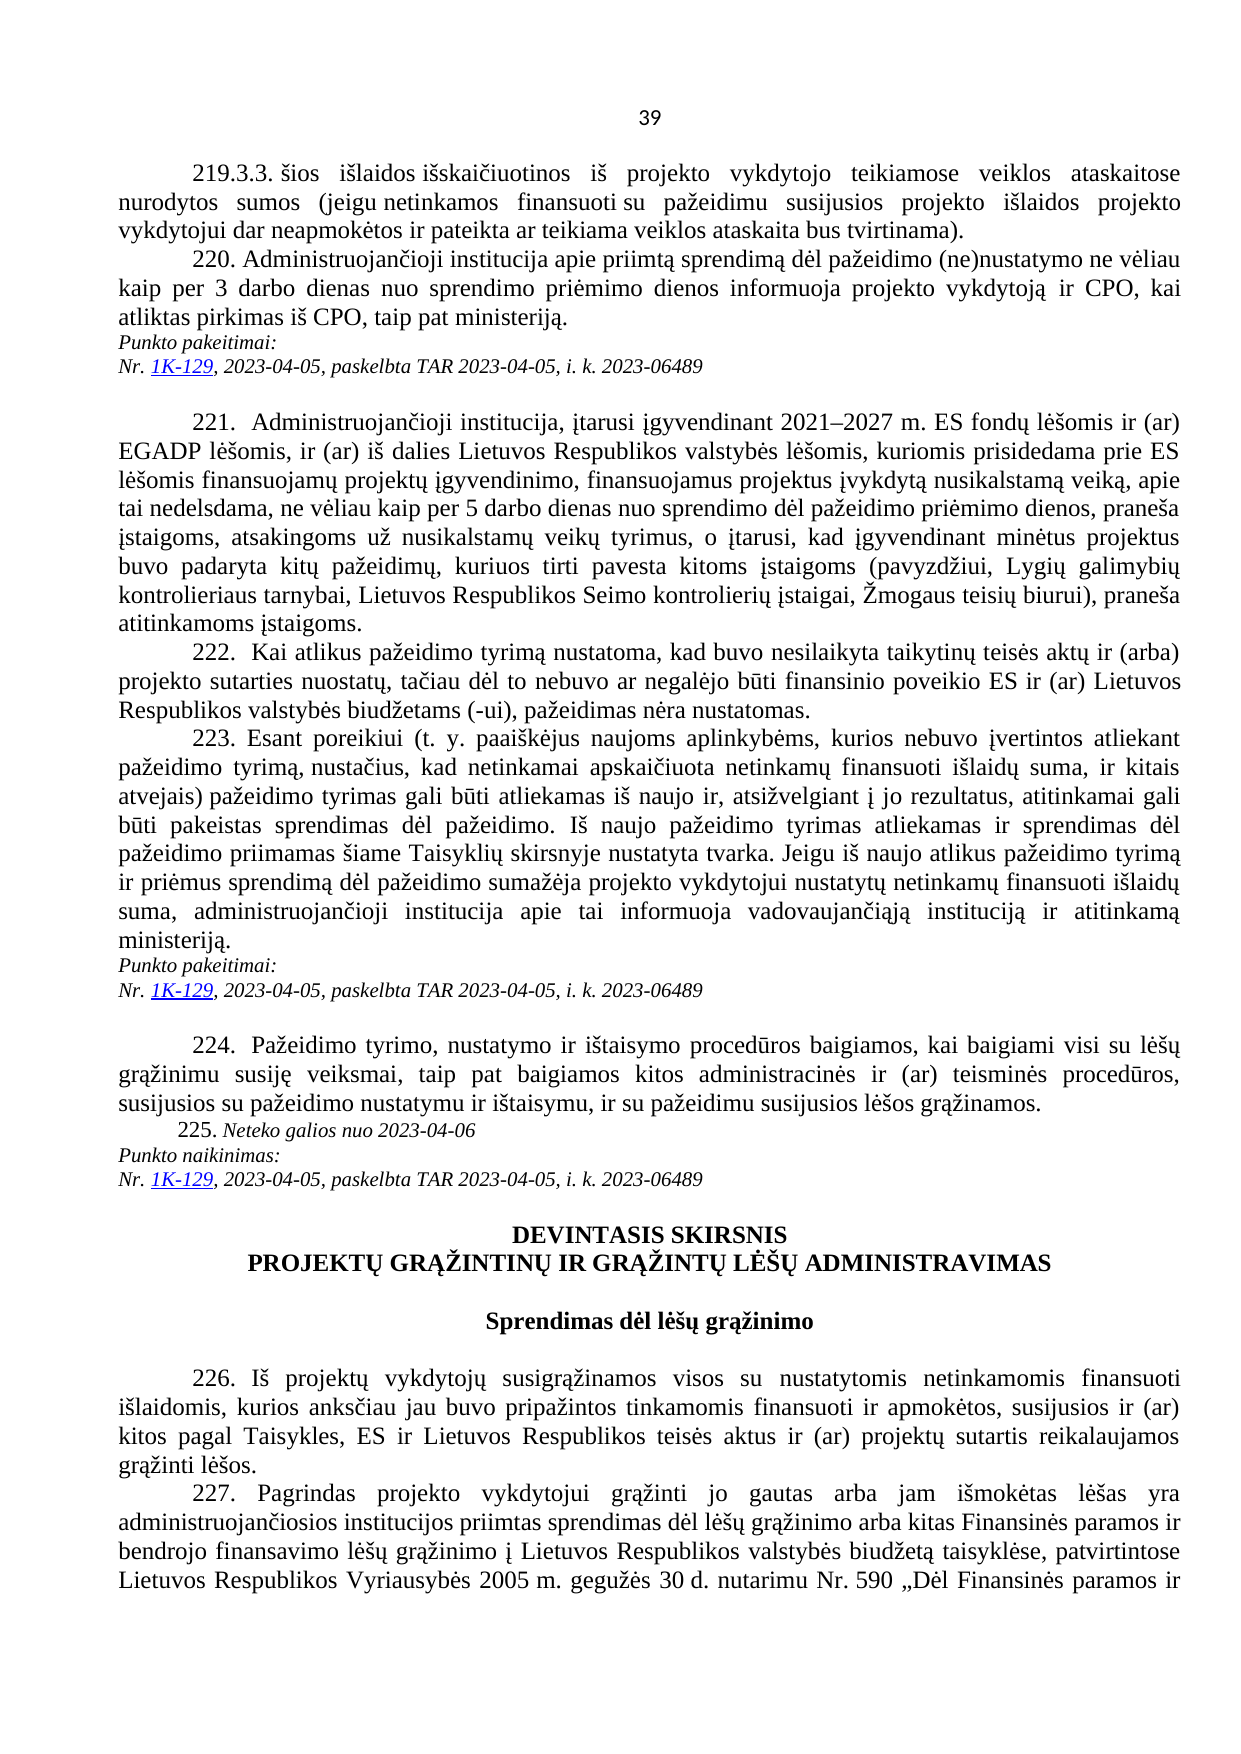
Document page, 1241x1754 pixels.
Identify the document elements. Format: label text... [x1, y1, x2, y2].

text 227. Pagrindas projekto vykdytojui grąžinti jo gautas arba jam išmokėtas lėšas yra administruojančiosios institucijos priimtas sprendimas dėl lėšų grąžinimo arba kitas Finansinės paramos ir bendrojo finansavimo lėšų grąžinimo į Lietuvos Respublikos valstybės biudžetą taisyklėse, patvirtintose Lietuvos Respublikos Vyriausybės 2005 m. gegužės 30 d. nutarimu Nr. 590 „Dėl Finansinės paramos ir [118, 1478, 1181, 1593]
text Nr. 1K-129, 2023-04-05, paskelbta TAR 2023-04-05, i. k. 2023-06489 [118, 1167, 1181, 1191]
text 224. Pažeidimo tyrimo, nustatymo ir ištaisymo procedūros baigiamos, kai baigiami visi su lėšų grąžinimu susiję veiksmai, taip pat baigiamos kitos administracinės ir (ar) teisminės procedūros, susijusios su pažeidimo nustatymu ir ištaisymu, ir su pažeidimu susijusios lėšos grąžinamos. [118, 1030, 1181, 1117]
text 220. Administruojančioji institucija apie priimtą sprendimą dėl pažeidimo (ne)nustatymo ne vėliau kaip per 3 darbo dienas nuo sprendimo priėmimo dienos informuoja projekto vykdytoją ir CPO, kai atliktas pirkimas iš CPO, taip pat ministeriją. [118, 244, 1181, 330]
text Punkto naikinimas: [118, 1143, 1181, 1167]
text Punkto pakeitimai: [118, 330, 1181, 354]
text 222. Kai atlikus pažeidimo tyrimą nustatoma, kad buvo nesilaikyta taikytinų teisės aktų ir (arba) projekto sutarties nuostatų, tačiau dėl to nebuvo ar negalėjo būti finansinio poveikio ES ir (ar) Lietuvos Respublikos valstybės biudžetams (-ui), pažeidimas nėra nustatomas. [118, 637, 1181, 723]
text Nr. 1K-129, 2023-04-05, paskelbta TAR 2023-04-05, i. k. 2023-06489 [118, 354, 1181, 378]
subtitle Sprendimas dėl lėšų grąžinimo [118, 1306, 1181, 1335]
text 223. Esant poreikiui (t. y. paaiškėjus naujoms aplinkybėms, kurios nebuvo įvertintos atliekant pažeidimo tyrimą, nustačius, kad netinkamai apskaičiuota netinkamų finansuoti išlaidų suma, ir kitais atvejais) pažeidimo tyrimas gali būti atliekamas iš naujo ir, atsižvelgiant į jo rezultatus, atitinkamai gali būti pakeistas sprendimas dėl pažeidimo. Iš naujo pažeidimo tyrimas atliekamas ir sprendimas dėl pažeidimo priimamas šiame Taisyklių skirsnyje nustatyta tvarka. Jeigu iš naujo atlikus pažeidimo tyrimą ir priėmus sprendimą dėl pažeidimo sumažėja projekto vykdytojui nustatytų netinkamų finansuoti išlaidų suma, administruojančioji institucija apie tai informuoja vadovaujančiąją instituciją ir atitinkamą ministeriją. [118, 723, 1181, 953]
text Nr. 1K-129, 2023-04-05, paskelbta TAR 2023-04-05, i. k. 2023-06489 [118, 977, 1181, 1002]
text 225. Neteko galios nuo 2023-04-06 [118, 1117, 1181, 1143]
text 226. Iš projektų vykdytojų susigrąžinamos visos su nustatytomis netinkamomis finansuoti išlaidomis, kurios anksčiau jau buvo pripažintos tinkamomis finansuoti ir apmokėtos, susijusios ir (ar) kitos pagal Taisykles, ES ir Lietuvos Respublikos teisės aktus ir (ar) projektų sutartis reikalaujamos grąžinti lėšos. [118, 1363, 1181, 1478]
text 221. Administruojančioji institucija, įtarusi įgyvendinant 2021–2027 m. ES fondų lėšomis ir (ar) EGADP lėšomis, ir (ar) iš dalies Lietuvos Respublikos valstybės lėšomis, kuriomis prisidedama prie ES lėšomis finansuojamų projektų įgyvendinimo, finansuojamus projektus įvykdytą nusikalstamą veiką, apie tai nedelsdama, ne vėliau kaip per 5 darbo dienas nuo sprendimo dėl pažeidimo priėmimo dienos, praneša įstaigoms, atsakingoms už nusikalstamų veikų tyrimus, o įtarusi, kad įgyvendinant minėtus projektus buvo padaryta kitų pažeidimų, kuriuos tirti pavesta kitoms įstaigoms (pavyzdžiui, Lygių galimybių kontrolieriaus tarnybai, Lietuvos Respublikos Seimo kontrolierių įstaigai, Žmogaus teisių biurui), praneša atitinkamoms įstaigoms. [118, 407, 1181, 637]
subtitle DEVINTASIS SKIRSNIS [118, 1220, 1181, 1248]
subtitle PROJEKTŲ GRĄŽINTINŲ IR GRĄŽINTŲ LĖŠŲ ADMINISTRAVIMAS [118, 1248, 1181, 1277]
text Punkto pakeitimai: [118, 953, 1181, 977]
text 219.3.3. šios išlaidos išskaičiuotinos iš projekto vykdytojo teikiamose veiklos ataskaitose nurodytos sumos (jeigu netinkamos finansuoti su pažeidimu susijusios projekto išlaidos projekto vykdytojui dar neapmokėtos ir pateikta ar teikiama veiklos ataskaita bus tvirtinama). [118, 158, 1181, 244]
